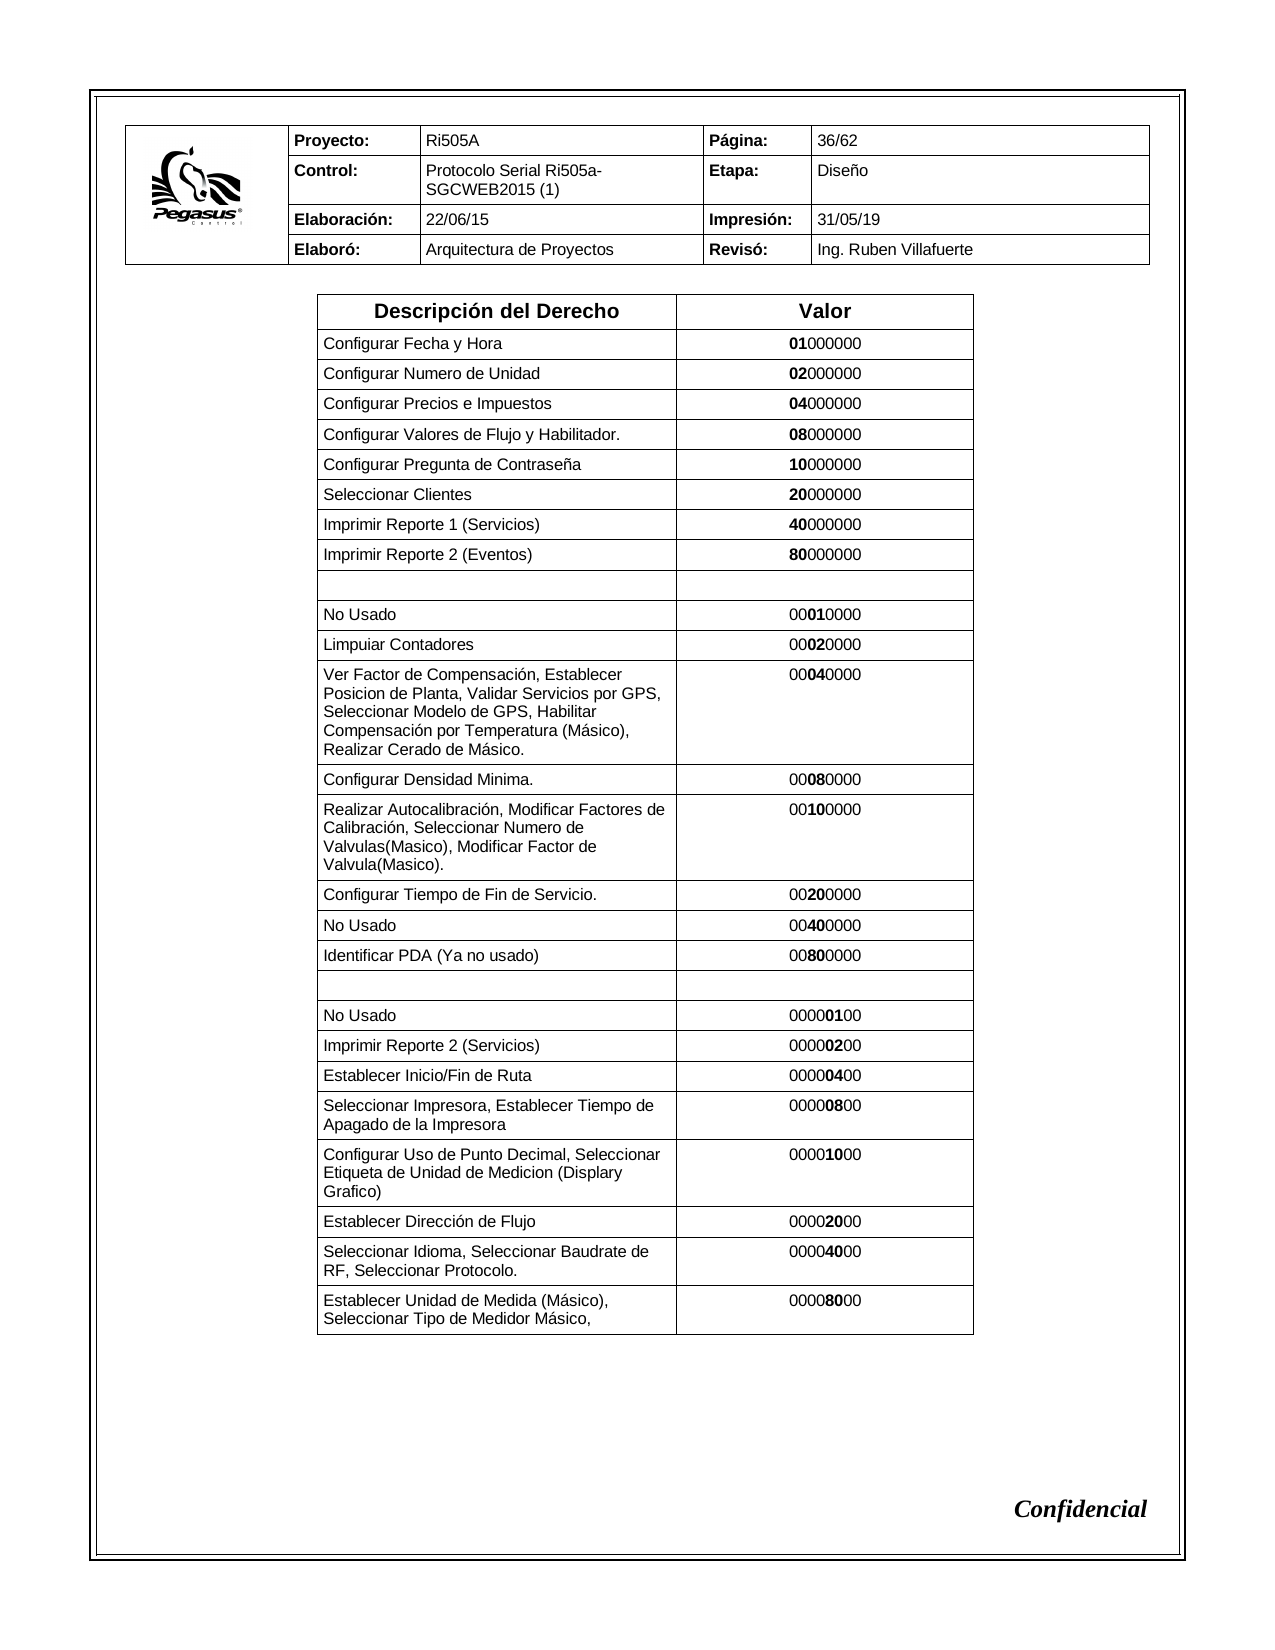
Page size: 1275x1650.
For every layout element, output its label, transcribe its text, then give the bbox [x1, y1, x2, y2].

table_cell Configurar Valores de Flujo y Habilitador. [318, 420, 676, 449]
table_cell Imprimir Reporte 2 (Eventos) [318, 540, 676, 570]
table_cell Identificar PDA (Ya no usado) [318, 941, 676, 970]
picture [142, 137, 253, 232]
table_cell 00200000 [677, 881, 973, 910]
table_cell 00100000 [677, 795, 973, 880]
table_cell 00004000 [677, 1238, 973, 1285]
table_cell 00020000 [677, 631, 973, 660]
table_cell Limpuiar Contadores [318, 631, 676, 660]
table_cell 04000000 [677, 390, 973, 419]
table_cell Establecer Unidad de Medida (Másico), Seleccionar Tipo de Medidor Másico, [318, 1286, 676, 1334]
table_cell 00040000 [677, 661, 973, 764]
table_cell 00002000 [677, 1207, 973, 1237]
table_cell Imprimir Reporte 2 (Servicios) [318, 1031, 676, 1061]
table_cell Imprimir Reporte 1 (Servicios) [318, 510, 676, 539]
table_cell 02000000 [677, 360, 973, 389]
table_cell 00008000 [677, 1286, 973, 1334]
table_cell Seleccionar Clientes [318, 480, 676, 509]
table_cell 01000000 [677, 330, 973, 359]
table_cell 00080000 [677, 765, 973, 794]
table_cell 00800000 [677, 941, 973, 970]
table_cell [318, 571, 676, 600]
table_cell 00000100 [677, 1001, 973, 1030]
table_cell 00000400 [677, 1062, 973, 1091]
table_cell Establecer Inicio/Fin de Ruta [318, 1062, 676, 1091]
table_cell 00010000 [677, 601, 973, 630]
table_cell Ver Factor de Compensación, Establecer Posicion de Planta, Validar Servicios por GPS, Seleccionar Modelo de GPS, Habilitar Compensación por Temperatura (Másico), Realizar Cerado de Másico. [318, 661, 676, 764]
table_cell 00000200 [677, 1031, 973, 1061]
table_cell 40000000 [677, 510, 973, 539]
table_cell 00400000 [677, 911, 973, 940]
table_cell [677, 571, 973, 600]
table_cell Configurar Numero de Unidad [318, 360, 676, 389]
table_cell Configurar Pregunta de Contraseña [318, 450, 676, 479]
table_cell 00000800 [677, 1092, 973, 1139]
table_cell Seleccionar Impresora, Establecer Tiempo de Apagado de la Impresora [318, 1092, 676, 1139]
table_header Descripción del Derecho [318, 295, 676, 329]
table_cell Establecer Dirección de Flujo [318, 1207, 676, 1237]
table_cell No Usado [318, 601, 676, 630]
table_cell 00001000 [677, 1140, 973, 1206]
table_cell No Usado [318, 1001, 676, 1030]
table_header Valor [677, 295, 973, 329]
table_cell Configurar Fecha y Hora [318, 330, 676, 359]
table_cell Configurar Tiempo de Fin de Servicio. [318, 881, 676, 910]
table_cell 80000000 [677, 540, 973, 570]
table_cell Configurar Densidad Minima. [318, 765, 676, 794]
table_cell Realizar Autocalibración, Modificar Factores de Calibración, Seleccionar Numero de Valvulas(Masico), Modificar Factor de Valvula(Masico). [318, 795, 676, 880]
table_cell Seleccionar Idioma, Seleccionar Baudrate de RF, Seleccionar Protocolo. [318, 1238, 676, 1285]
table_cell Configurar Precios e Impuestos [318, 390, 676, 419]
table_cell No Usado [318, 911, 676, 940]
table_cell [318, 971, 676, 1000]
table_cell [677, 971, 973, 1000]
table_cell 20000000 [677, 480, 973, 509]
table_cell Configurar Uso de Punto Decimal, Seleccionar Etiqueta de Unidad de Medicion (Displary Grafico) [318, 1140, 676, 1206]
table_cell 10000000 [677, 450, 973, 479]
table_cell 08000000 [677, 420, 973, 449]
